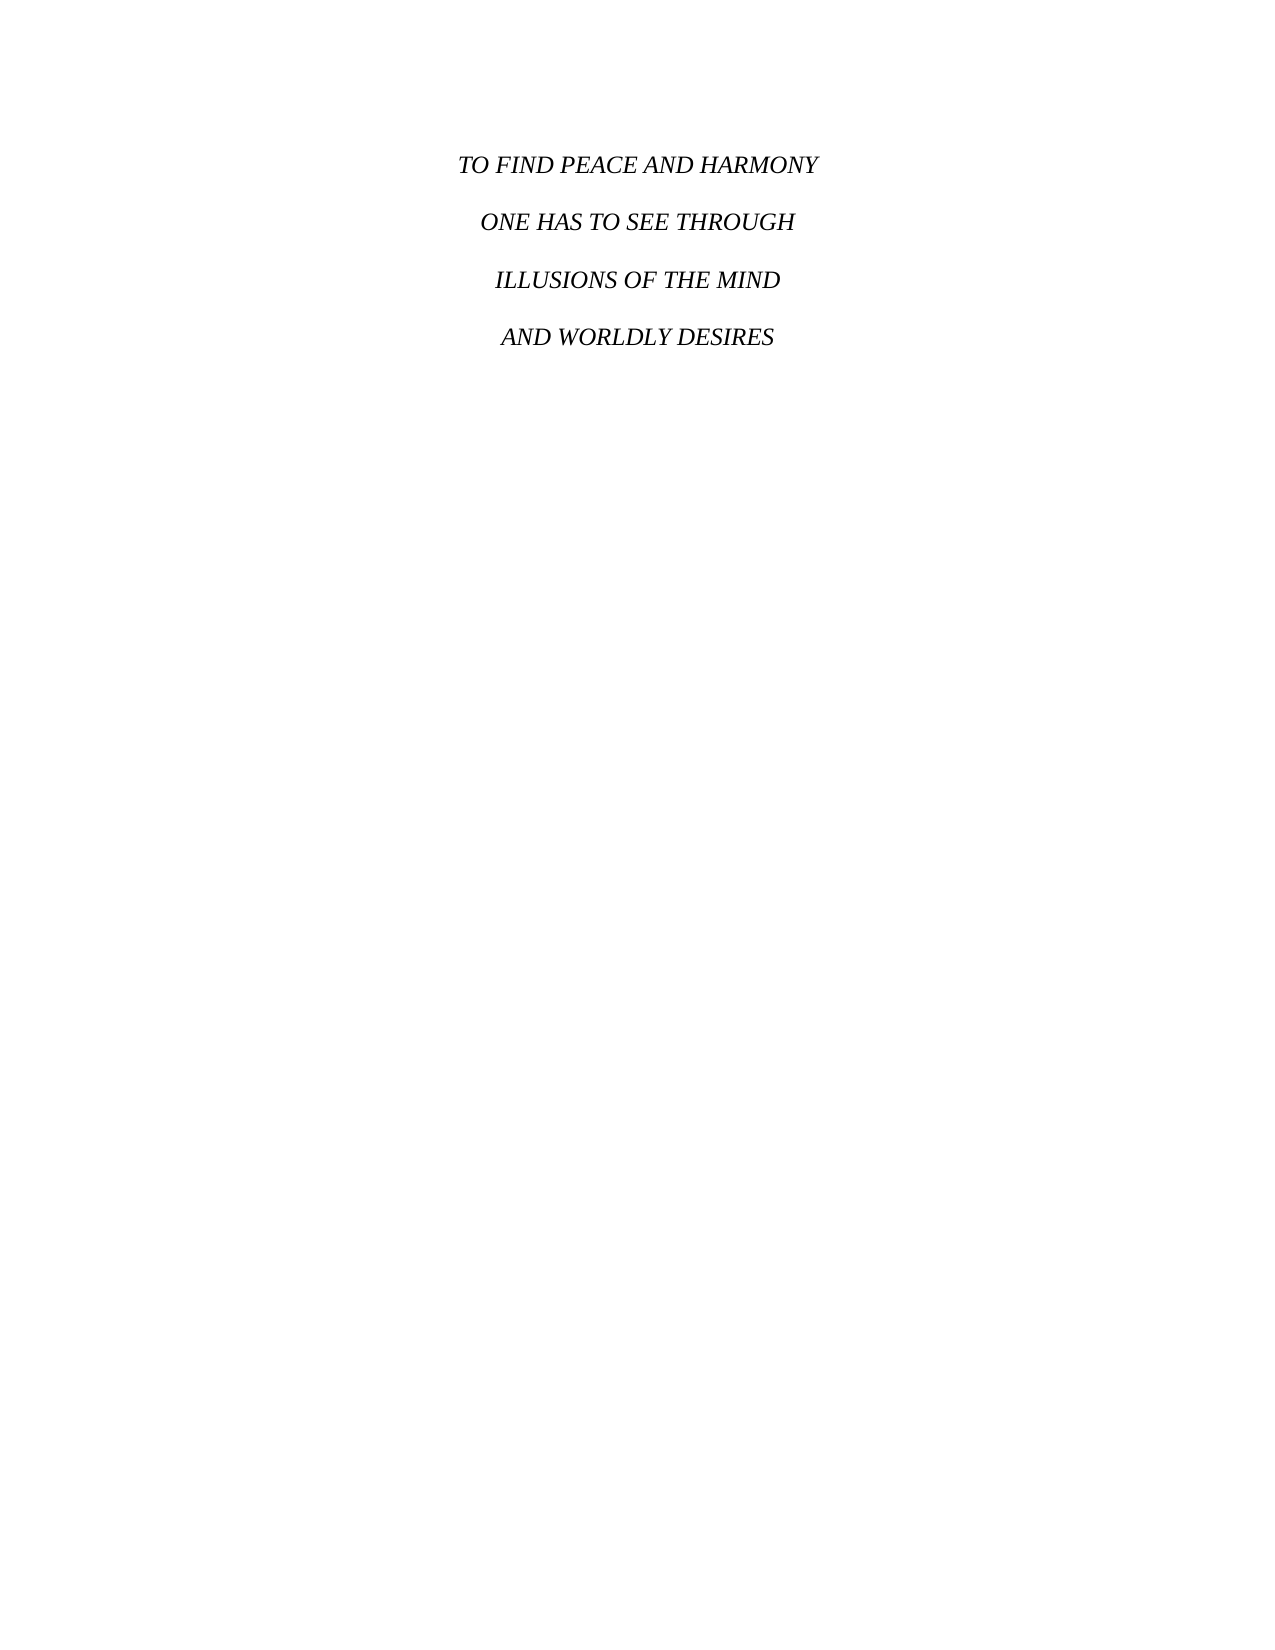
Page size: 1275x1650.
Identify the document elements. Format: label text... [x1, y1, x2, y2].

text TO FIND PEACE AND HARMONY ONE HAS TO SEE THROUGH ILLUSIONS OF THE MIND [457, 150, 818, 293]
text AND WORLDLY DESIRES [414, 322, 861, 351]
